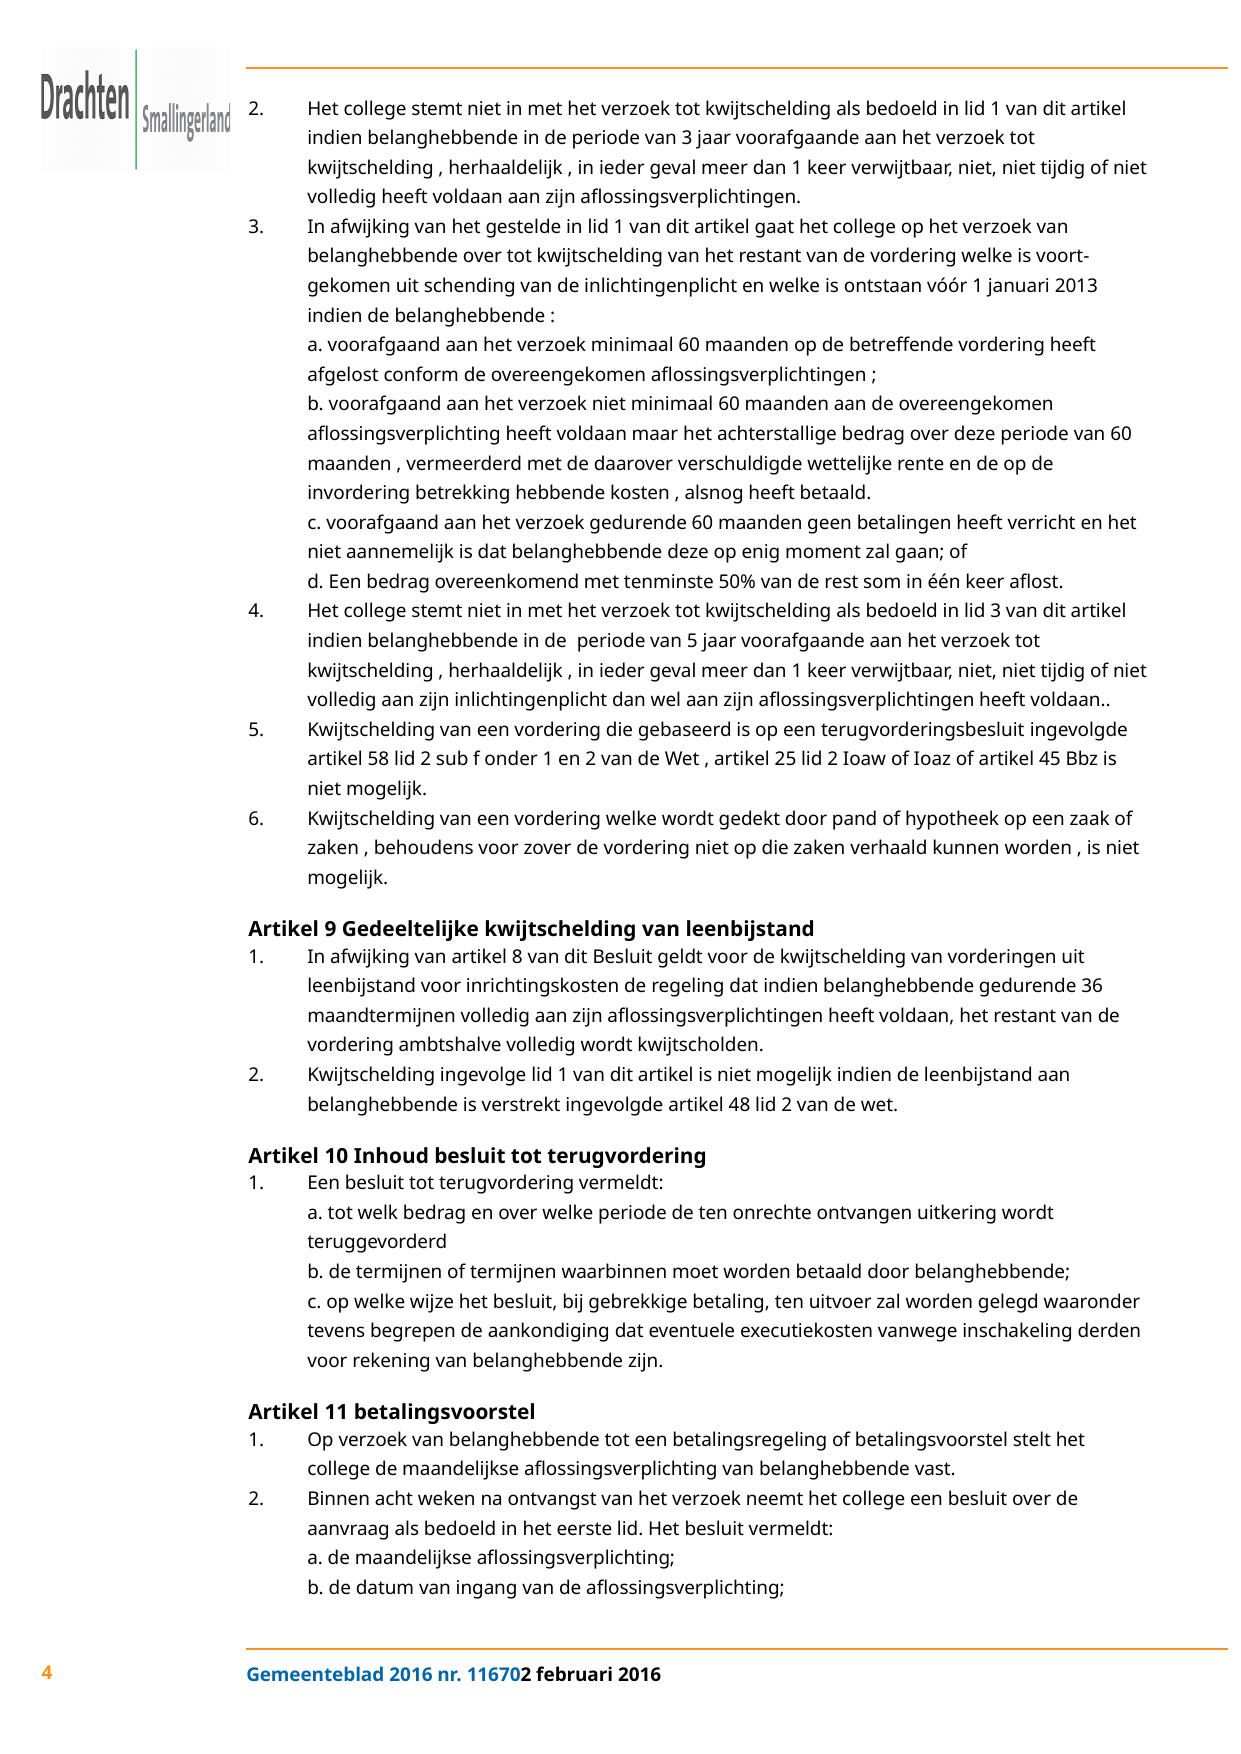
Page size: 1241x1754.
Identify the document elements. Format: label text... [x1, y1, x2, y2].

text Artikel 9 Gedeeltelijke kwijtschelding van leenbijstand [248, 914, 1152, 943]
list Het college stemt niet in met het verzoek tot kwijtschelding als bedoeld in lid 3 van dit artikel indien belanghebbende in de periode van 5 jaar voorafgaande aan het verzoek tot kwijtschelding , herhaaldelijk , in ieder geval meer dan 1 keer verwijtbaar, niet, niet tijdig of niet volledig aan zijn inlichtingenplicht dan wel aan zijn aflossingsverplichtingen heeft voldaan.. [248, 598, 1152, 712]
list b. de datum van ingang van de aflossingsverplichting; [248, 1574, 1152, 1599]
list In afwijking van artikel 8 van dit Besluit geldt voor de kwijtschelding van vorderingen uit leenbijstand voor inrichtingskosten de regeling dat indien belanghebbende gedurende 36 maandtermijnen volledig aan zijn aflossingsverplichtingen heeft voldaan, het restant van de vordering ambtshalve volledig wordt kwijtscholden. [248, 943, 1152, 1057]
list b. de termijnen of termijnen waarbinnen moet worden betaald door belanghebbende; [248, 1258, 1152, 1284]
list Op verzoek van belanghebbende tot een betalingsregeling of betalingsvoorstel stelt het college de maandelijkse aflossingsverplichting van belanghebbende vast. [248, 1426, 1152, 1481]
list a. de maandelijkse aflossingsverplichting; [248, 1544, 1152, 1570]
picture [41, 47, 231, 172]
text Artikel 10 Inhoud besluit tot terugvordering [248, 1141, 1152, 1169]
list Kwijtschelding van een vordering die gebaseerd is op een terugvorderingsbesluit ingevolgde artikel 58 lid 2 sub f onder 1 en 2 van de Wet , artikel 25 lid 2 Ioaw of Ioaz of artikel 45 Bbz is niet mogelijk. [248, 716, 1152, 801]
list d. Een bedrag overeenkomend met tenminste 50% van de rest som in één keer aflost. [248, 568, 1152, 594]
list Kwijtschelding van een vordering welke wordt gedekt door pand of hypotheek op een zaak of zaken , behoudens voor zover de vordering niet op die zaken verhaald kunnen worden , is niet mogelijk. [248, 805, 1152, 890]
list c. op welke wijze het besluit, bij gebrekkige betaling, ten uitvoer zal worden gelegd waaronder tevens begrepen de aankondiging dat eventuele executiekosten vanwege inschakeling derden voor rekening van belanghebbende zijn. [248, 1288, 1152, 1373]
list a. voorafgaand aan het verzoek minimaal 60 maanden op de betreffende vordering heeft afgelost conform de overeengekomen aflossingsverplichtingen ; [248, 331, 1152, 387]
text Artikel 11 betalingsvoorstel [248, 1397, 1152, 1426]
list a. tot welk bedrag en over welke periode de ten onrechte ontvangen uitkering wordt teruggevorderd [248, 1199, 1152, 1254]
list Kwijtschelding ingevolge lid 1 van dit artikel is niet mogelijk indien de leenbijstand aan belanghebbende is verstrekt ingevolgde artikel 48 lid 2 van de wet. [248, 1061, 1152, 1116]
list Een besluit tot terugvordering vermeldt: [248, 1169, 1152, 1195]
list In afwijking van het gestelde in lid 1 van dit artikel gaat het college op het verzoek van belanghebbende over tot kwijtschelding van het restant van de vordering welke is voort- gekomen uit schending van de inlichtingenplicht en welke is ontstaan vóór 1 januari 2013 indien de belanghebbende : [248, 213, 1152, 328]
list Het college stemt niet in met het verzoek tot kwijtschelding als bedoeld in lid 1 van dit artikel indien belanghebbende in de periode van 3 jaar voorafgaande aan het verzoek tot kwijtschelding , herhaaldelijk , in ieder geval meer dan 1 keer verwijtbaar, niet, niet tijdig of niet volledig heeft voldaan aan zijn aflossingsverplichtingen. [248, 95, 1152, 209]
list c. voorafgaand aan het verzoek gedurende 60 maanden geen betalingen heeft verricht en het niet aannemelijk is dat belanghebbende deze op enig moment zal gaan; of [248, 509, 1152, 564]
list Binnen acht weken na ontvangst van het verzoek neemt het college een besluit over de aanvraag als bedoeld in het eerste lid. Het besluit vermeldt: [248, 1485, 1152, 1540]
list b. voorafgaand aan het verzoek niet minimaal 60 maanden aan de overeengekomen aflossingsverplichting heeft voldaan maar het achterstallige bedrag over deze periode van 60 maanden , vermeerderd met de daarover verschuldigde wettelijke rente en de op de invordering betrekking hebbende kosten , alsnog heeft betaald. [248, 391, 1152, 505]
